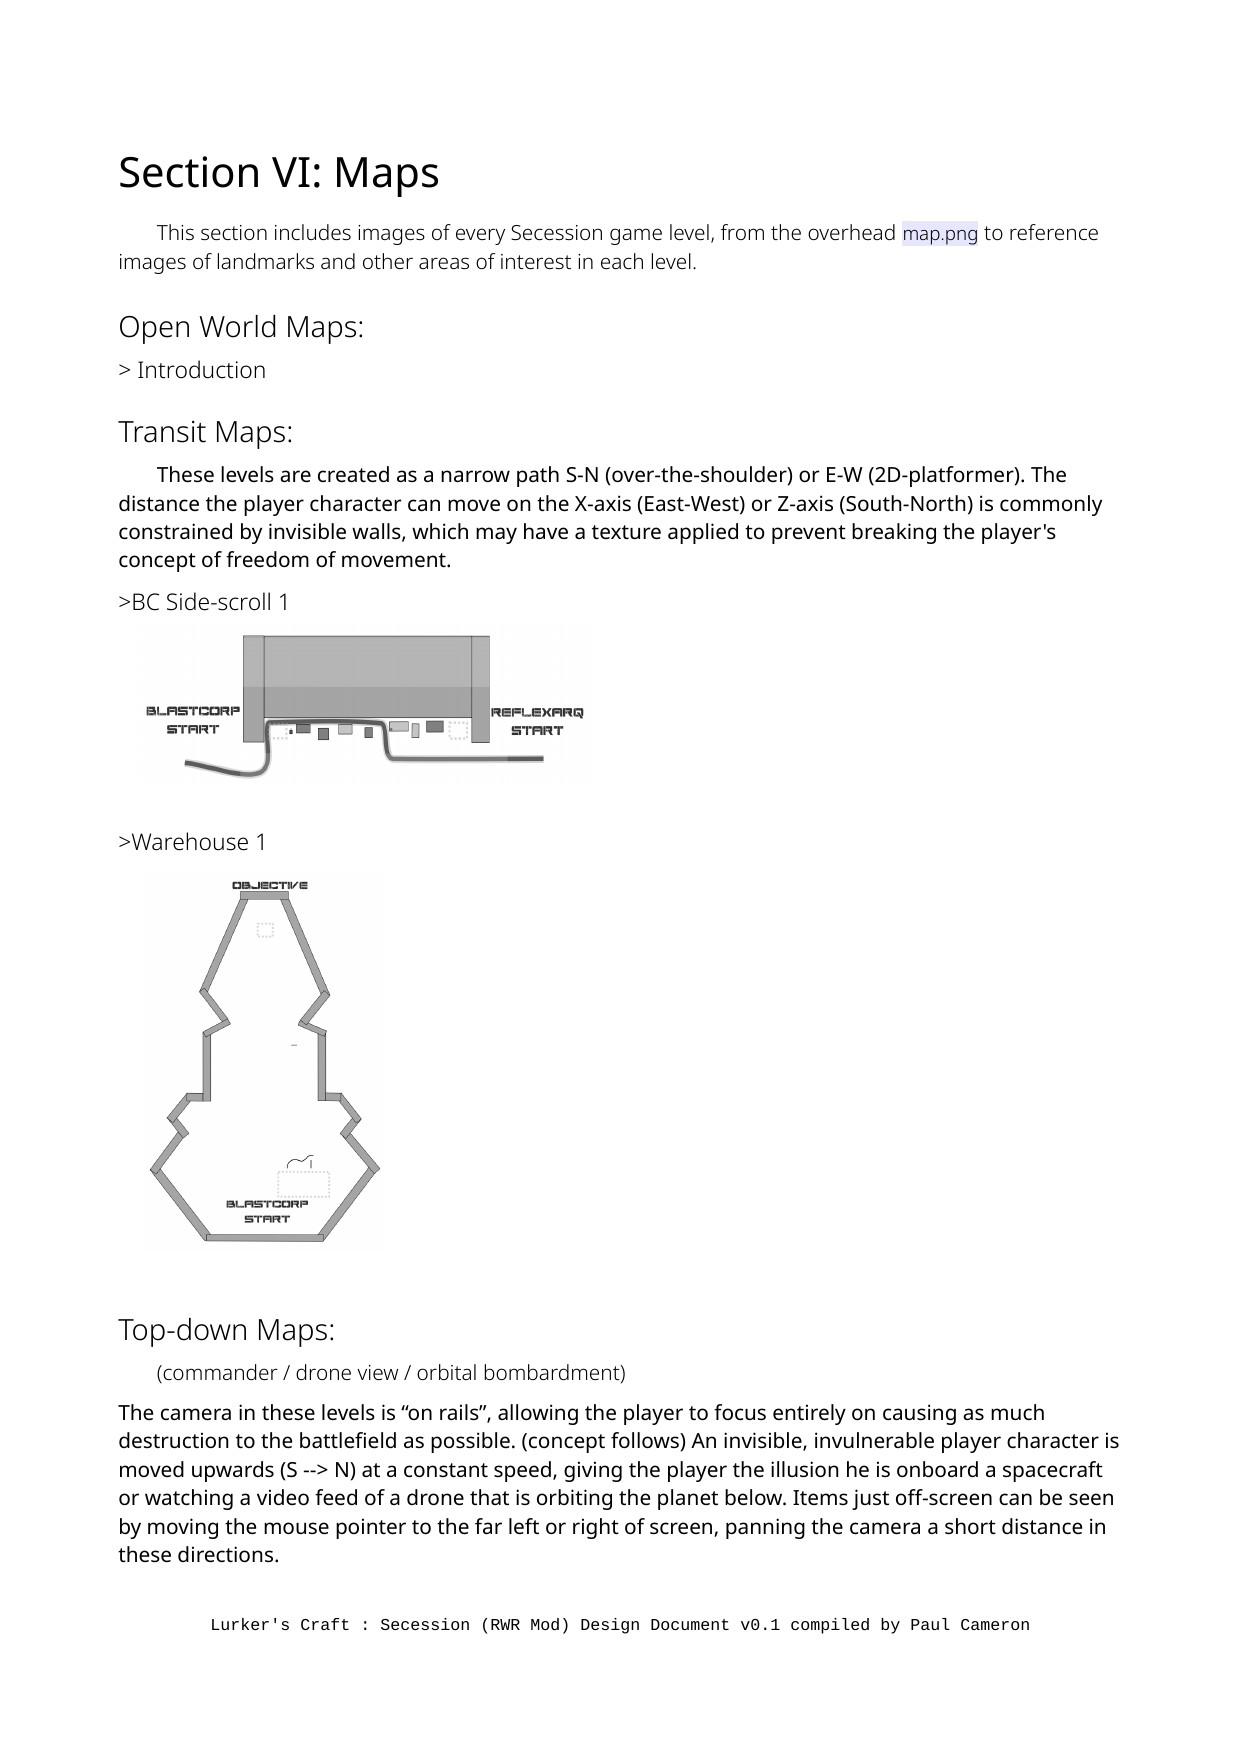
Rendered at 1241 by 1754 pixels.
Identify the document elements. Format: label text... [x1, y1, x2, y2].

text (commander / drone view / orbital bombardment) [118, 1358, 1122, 1386]
picture [133, 621, 591, 786]
subtitle Open World Maps: [118, 306, 1122, 346]
text The camera in these levels is “on rails”, allowing the player to focus entirely on causing as much destruction to the battlefield as possible. (concept follows) An invisible, invulnerable player character is moved upwards (S --> N) at a constant speed, giving the player the illusion he is onboard a spacecraft or watching a video feed of a drone that is orbiting the planet below. Items just off-screen can be seen by moving the mouse pointer to the far left or right of screen, panning the camera a short distance in these directions. [118, 1398, 1122, 1569]
text This section includes images of every Secession game level, from the overhead map.png to reference images of landmarks and other areas of interest in each level. [118, 218, 1122, 275]
subtitle >BC Side-scroll 1 [118, 586, 1122, 617]
subtitle Section VI: Maps [118, 143, 1122, 200]
subtitle Top-down Maps: [118, 1309, 1122, 1349]
text These levels are created as a narrow path S-N (over-the-shoulder) or E-W (2D-platformer). The distance the player character can move on the X-axis (East-West) or Z-axis (South-North) is commonly constrained by invisible walls, which may have a texture applied to prevent breaking the player's concept of freedom of movement. [118, 460, 1122, 574]
subtitle >Warehouse 1 [118, 826, 1122, 857]
subtitle > Introduction [118, 354, 1122, 386]
picture [141, 871, 388, 1251]
subtitle Transit Maps: [118, 412, 1122, 451]
